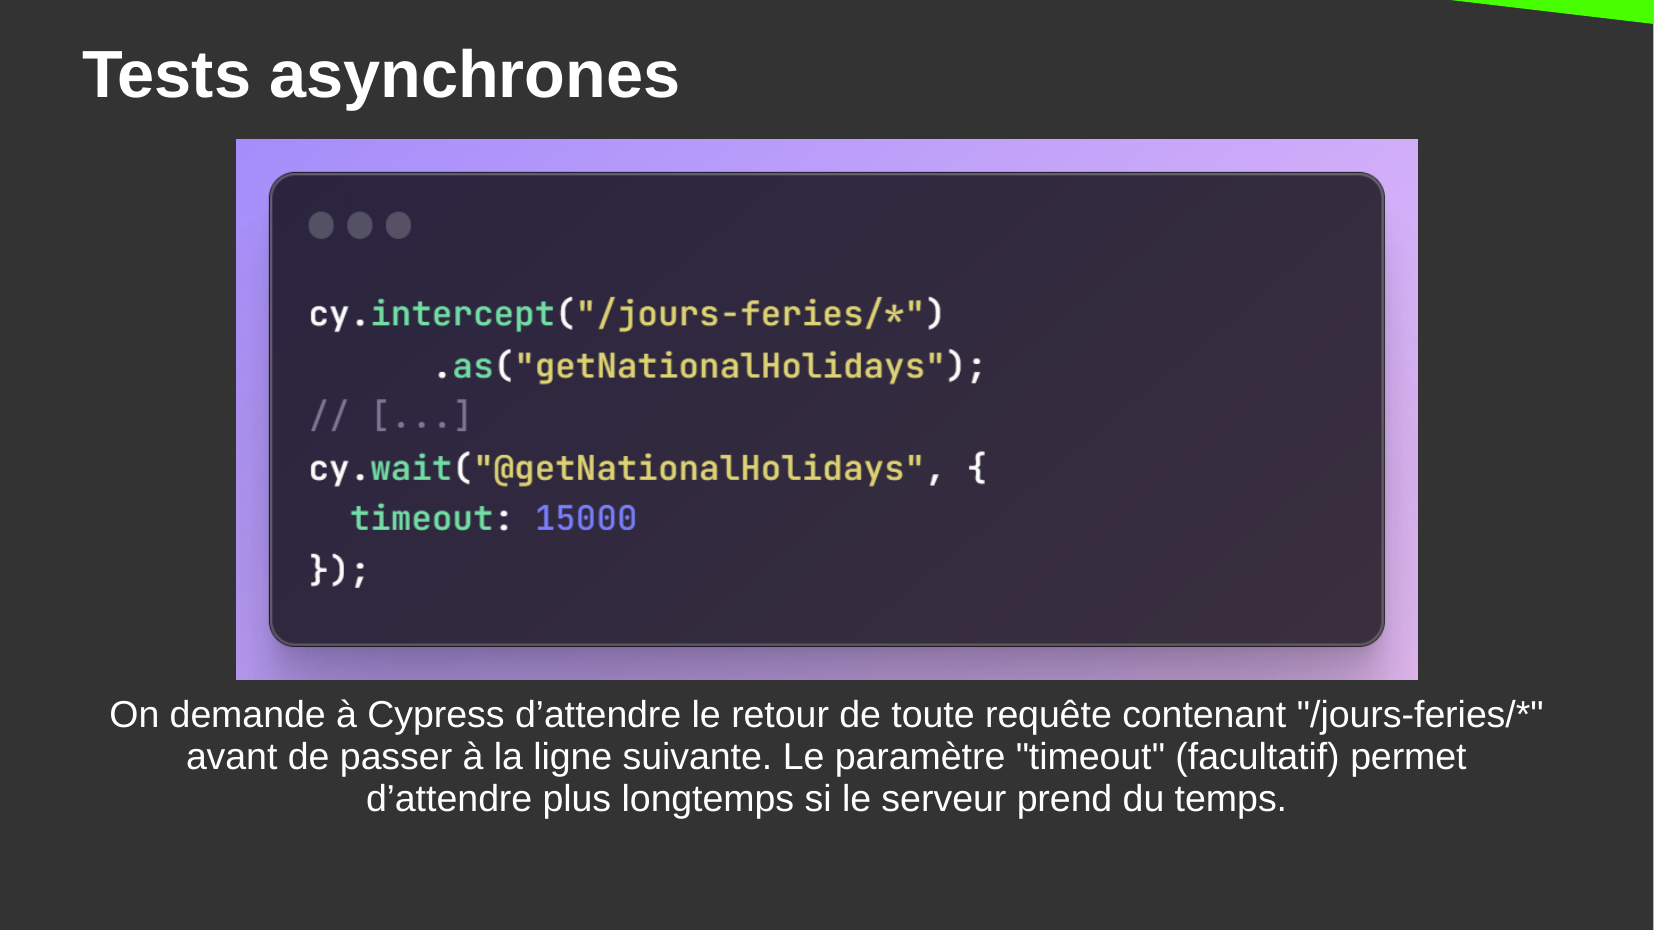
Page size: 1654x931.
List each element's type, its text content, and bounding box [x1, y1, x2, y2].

title Tests asynchrones [82, 37, 1571, 112]
picture [236, 139, 1418, 680]
text_box On demande à Cypress d’attendre le retour de toute requête contenant "/jours-feries/*" avant de passer à la ligne suivante. Le paramètre "timeout" (facultatif) permet d’attendre plus longtemps si le serveur prend du temps. [94, 685, 1560, 827]
text_box [1450, 0, 1654, 25]
